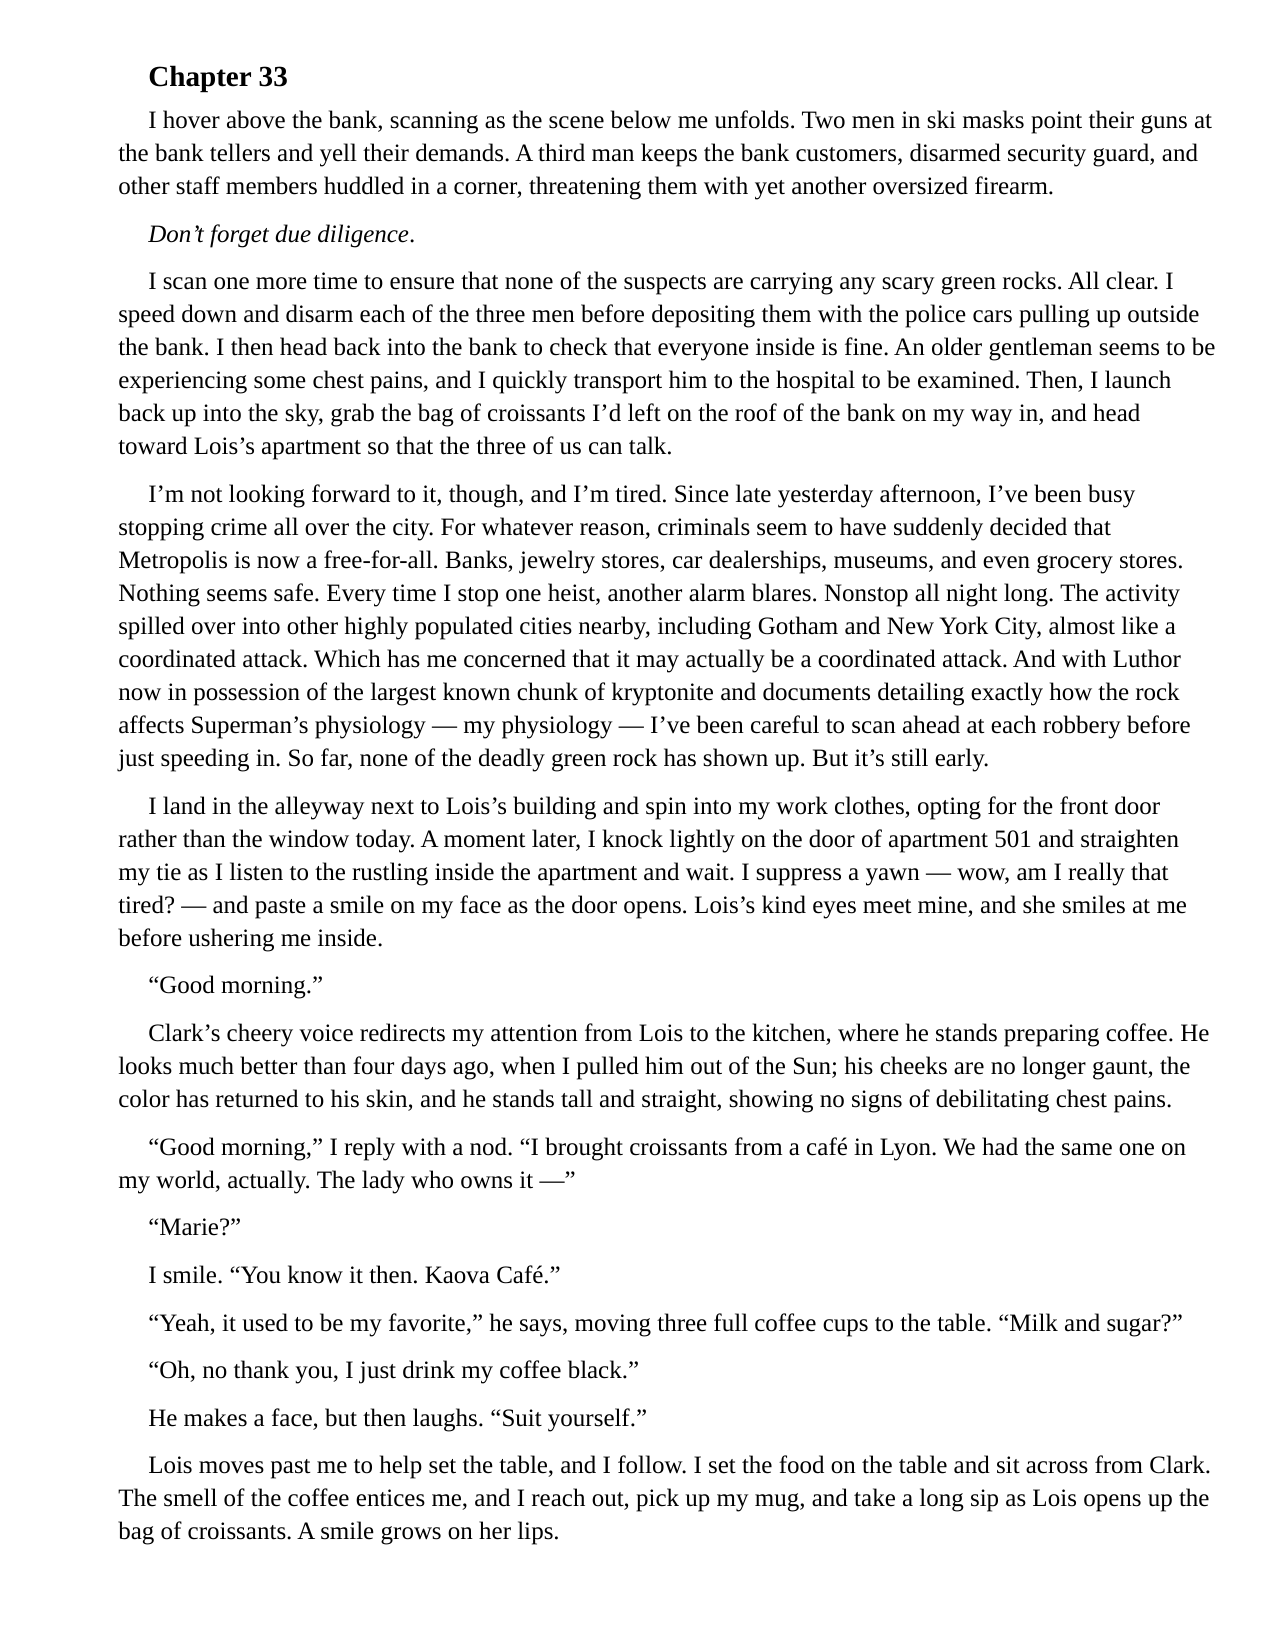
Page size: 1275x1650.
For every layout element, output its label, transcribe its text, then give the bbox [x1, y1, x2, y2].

text “Oh, no thank you, I just drink my coffee black.” [118, 1355, 1216, 1384]
text “Yeah, it used to be my favorite,” he says, moving three full coffee cups to the table. “Milk and sugar?” [118, 1308, 1216, 1336]
text I’m not looking forward to it, though, and I’m tired. Since late yesterday afternoon, I’ve been busy stopping crime all over the city. For whatever reason, criminals seem to have suddenly decided that Metropolis is now a free-for-all. Banks, jewelry stores, car dealerships, museums, and even grocery stores. Nothing seems safe. Every time I stop one heist, another alarm blares. Nonstop all night long. The activity spilled over into other highly populated cities nearby, including Gotham and New York City, almost like a coordinated attack. Which has me concerned that it may actually be a coordinated attack. And with Luthor now in possession of the largest known chunk of kryptonite and documents detailing exactly how the rock affects Superman’s physiology — my physiology — I’ve been careful to scan ahead at each robbery before just speeding in. So far, none of the deadly green rock has shown up. But it’s still early. [118, 479, 1216, 772]
text I hover above the bank, scanning as the scene below me unfolds. Two men in ski masks point their guns at the bank tellers and yell their demands. A third man keeps the bank customers, disarmed security guard, and other staff members huddled in a corner, threatening them with yet another oversized firearm. [118, 105, 1216, 200]
text He makes a face, but then laughs. “Suit yourself.” [118, 1403, 1216, 1432]
subtitle Chapter 33 [118, 59, 1216, 93]
text I smile. “You know it then. Kaova Café.” [118, 1260, 1216, 1289]
text I scan one more time to ensure that none of the suspects are carrying any scary green rocks. All clear. I speed down and disarm each of the three men before depositing them with the police cars pulling up outside the bank. I then head back into the bank to check that everyone inside is fine. An older gentleman seems to be experiencing some chest pains, and I quickly transport him to the hospital to be examined. Then, I launch back up into the sky, grab the bag of croissants I’d left on the roof of the bank on my way in, and head toward Lois’s apartment so that the three of us can talk. [118, 266, 1216, 460]
text I land in the alleyway next to Lois’s building and spin into my work clothes, opting for the front door rather than the window today. A moment later, I knock lightly on the door of apartment 501 and straighten my tie as I listen to the rustling inside the apartment and wait. I suppress a yawn — wow, am I really that tired? — and paste a smile on my face as the door opens. Lois’s kind eyes meet mine, and she smiles at me before ushering me inside. [118, 791, 1216, 952]
text “Good morning.” [118, 971, 1216, 999]
text “Marie?” [118, 1212, 1216, 1241]
text “Good morning,” I reply with a nod. “I brought croissants from a café in Lyon. We had the same one on my world, actually. The lady who owns it —” [118, 1132, 1216, 1193]
text Clark’s cheery voice redirects my attention from Lois to the kitchen, where he stands preparing coffee. He looks much better than four days ago, when I pulled him out of the Sun; his cheeks are no longer gaunt, the color has returned to his skin, and he stands tall and straight, showing no signs of debilitating chest pains. [118, 1018, 1216, 1113]
text Lois moves past me to help set the table, and I follow. I set the food on the table and sit across from Clark. The smell of the coffee entices me, and I reach out, pick up my mug, and take a long sip as Lois opens up the bag of croissants. A smile grows on her lips. [118, 1450, 1216, 1545]
text Don’t forget due diligence. [118, 219, 1216, 247]
